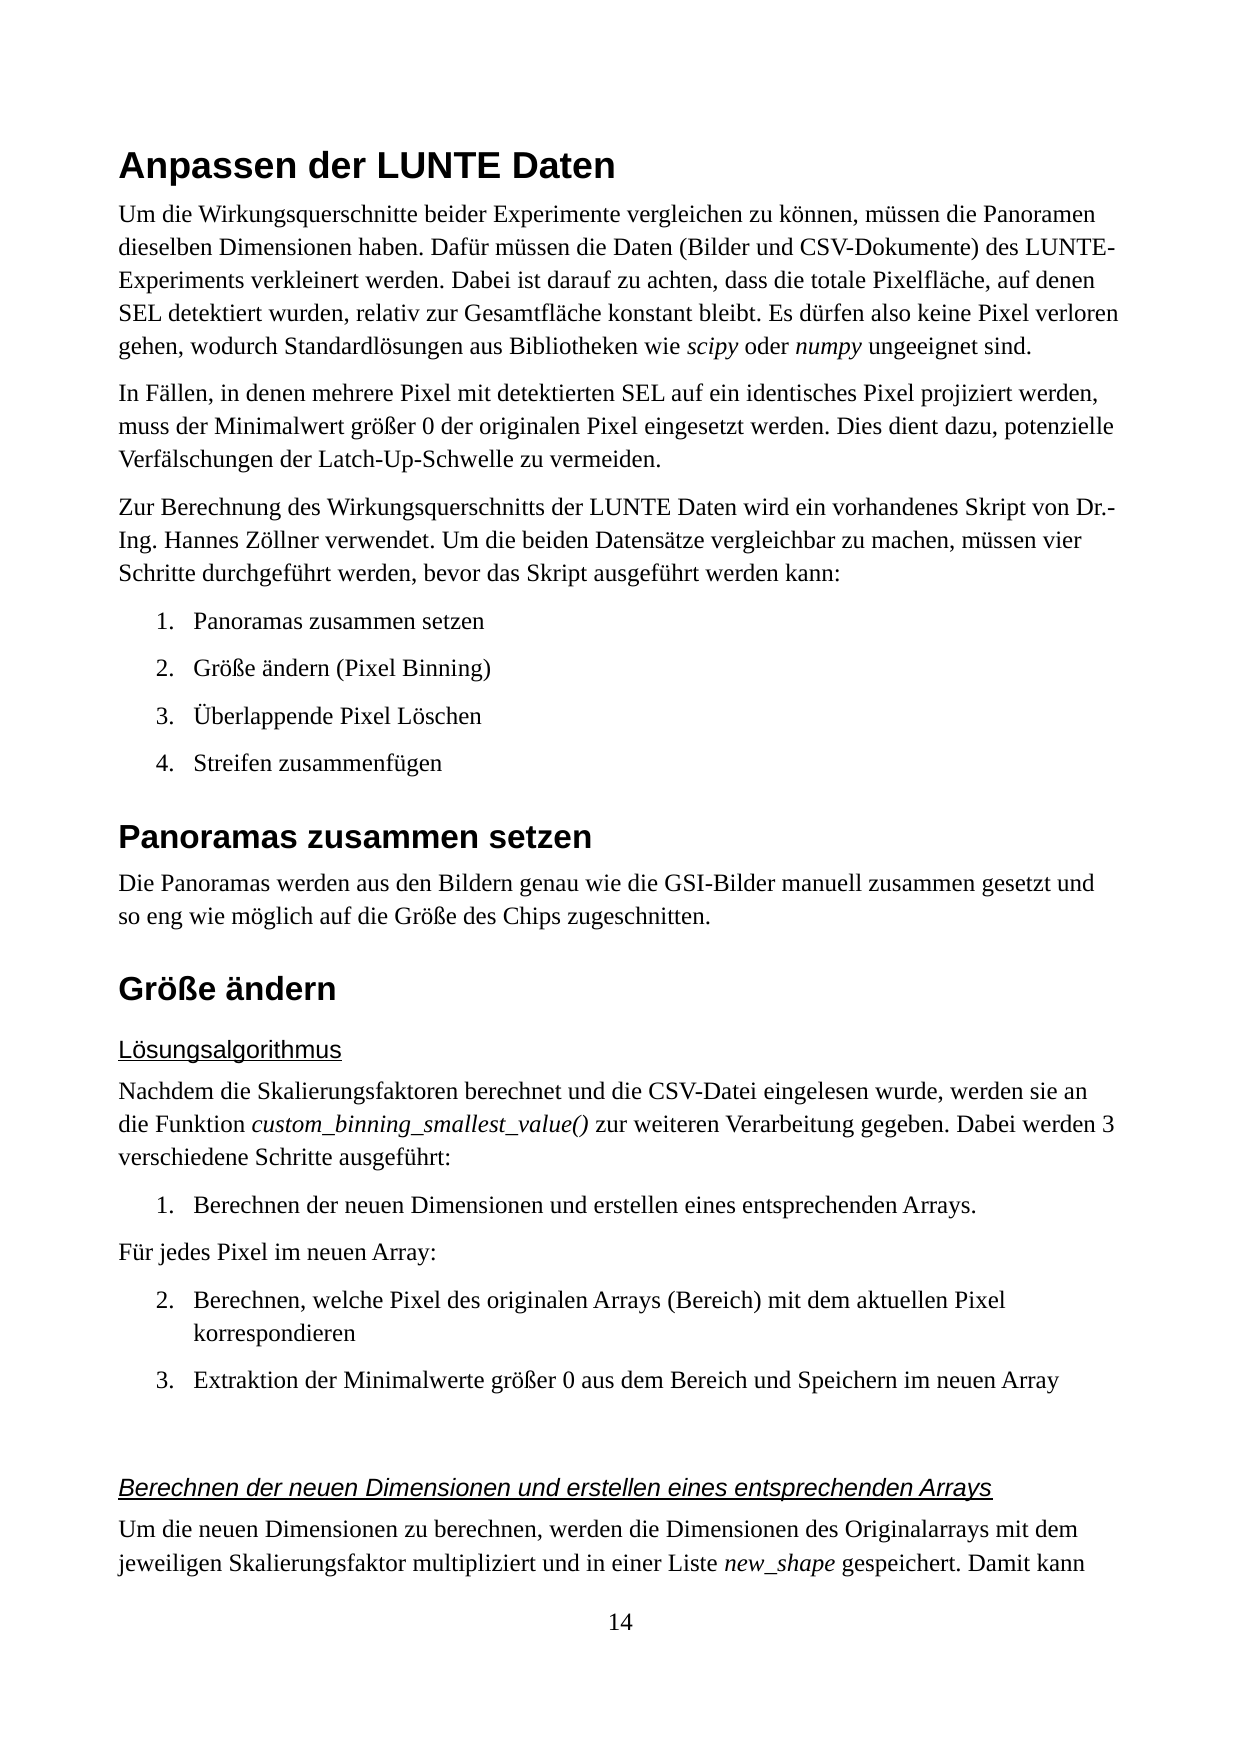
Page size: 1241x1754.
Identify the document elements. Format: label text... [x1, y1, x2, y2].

list Größe ändern (Pixel Binning) [156, 653, 1122, 682]
subtitle Die Panoramas werden aus den Bildern genau wie die GSI-Bilder manuell zusammen gesetzt und so eng wie möglich auf die Größe des Chips zugeschnitten. [118, 868, 1122, 930]
subtitle Größe ändern [118, 969, 1122, 1008]
list Panoramas zusammen setzen [156, 606, 1122, 634]
subtitle Panoramas zusammen setzen [118, 817, 1122, 855]
list Überlappende Pixel Löschen [156, 701, 1122, 730]
subtitle Anpassen der LUNTE Daten [118, 143, 1122, 186]
list Streifen zusammenfügen [156, 748, 1122, 777]
list Berechnen, welche Pixel des originalen Arrays (Bereich) mit dem aktuellen Pixel korrespondieren [156, 1285, 1122, 1347]
list Extraktion der Minimalwerte größer 0 aus dem Bereich und Speichern im neuen Array [156, 1366, 1122, 1394]
text Für jedes Pixel im neuen Array: [118, 1237, 1122, 1266]
text Zur Berechnung des Wirkungsquerschnitts der LUNTE Daten wird ein vorhandenes Skript von Dr.-Ing. Hannes Zöllner verwendet. Um die beiden Datensätze vergleichbar zu machen, müssen vier Schritte durchgeführt werden, bevor das Skript ausgeführt werden kann: [118, 492, 1122, 587]
subtitle Lösungsalgorithmus [118, 1035, 1122, 1064]
text Nachdem die Skalierungsfaktoren berechnet und die CSV-Datei eingelesen wurde, werden sie an die Funktion custom_binning_smallest_value() zur weiteren Verarbeitung gegeben. Dabei werden 3 verschiedene Schritte ausgeführt: [118, 1076, 1122, 1171]
list Berechnen der neuen Dimensionen und erstellen eines entsprechenden Arrays. [156, 1190, 1122, 1218]
text Um die neuen Dimensionen zu berechnen, werden die Dimensionen des Originalarrays mit dem jeweiligen Skalierungsfaktor multipliziert und in einer Liste new_shape gespeichert. Damit kann [118, 1514, 1122, 1576]
subtitle Berechnen der neuen Dimensionen und erstellen eines entsprechenden Arrays [118, 1473, 1122, 1502]
text Um die Wirkungsquerschnitte beider Experimente vergleichen zu können, müssen die Panoramen dieselben Dimensionen haben. Dafür müssen die Daten (Bilder und CSV-Dokumente) des LUNTE-Experiments verkleinert werden. Dabei ist darauf zu achten, dass die totale Pixelfläche, auf denen SEL detektiert wurden, relativ zur Gesamtfläche konstant bleibt. Es dürfen also keine Pixel verloren gehen, wodurch Standardlösungen aus Bibliotheken wie scipy oder numpy ungeeignet sind. [118, 199, 1122, 359]
text In Fällen, in denen mehrere Pixel mit detektierten SEL auf ein identisches Pixel projiziert werden, muss der Minimalwert größer 0 der originalen Pixel eingesetzt werden. Dies dient dazu, potenzielle Verfälschungen der Latch-Up-Schwelle zu vermeiden. [118, 378, 1122, 473]
